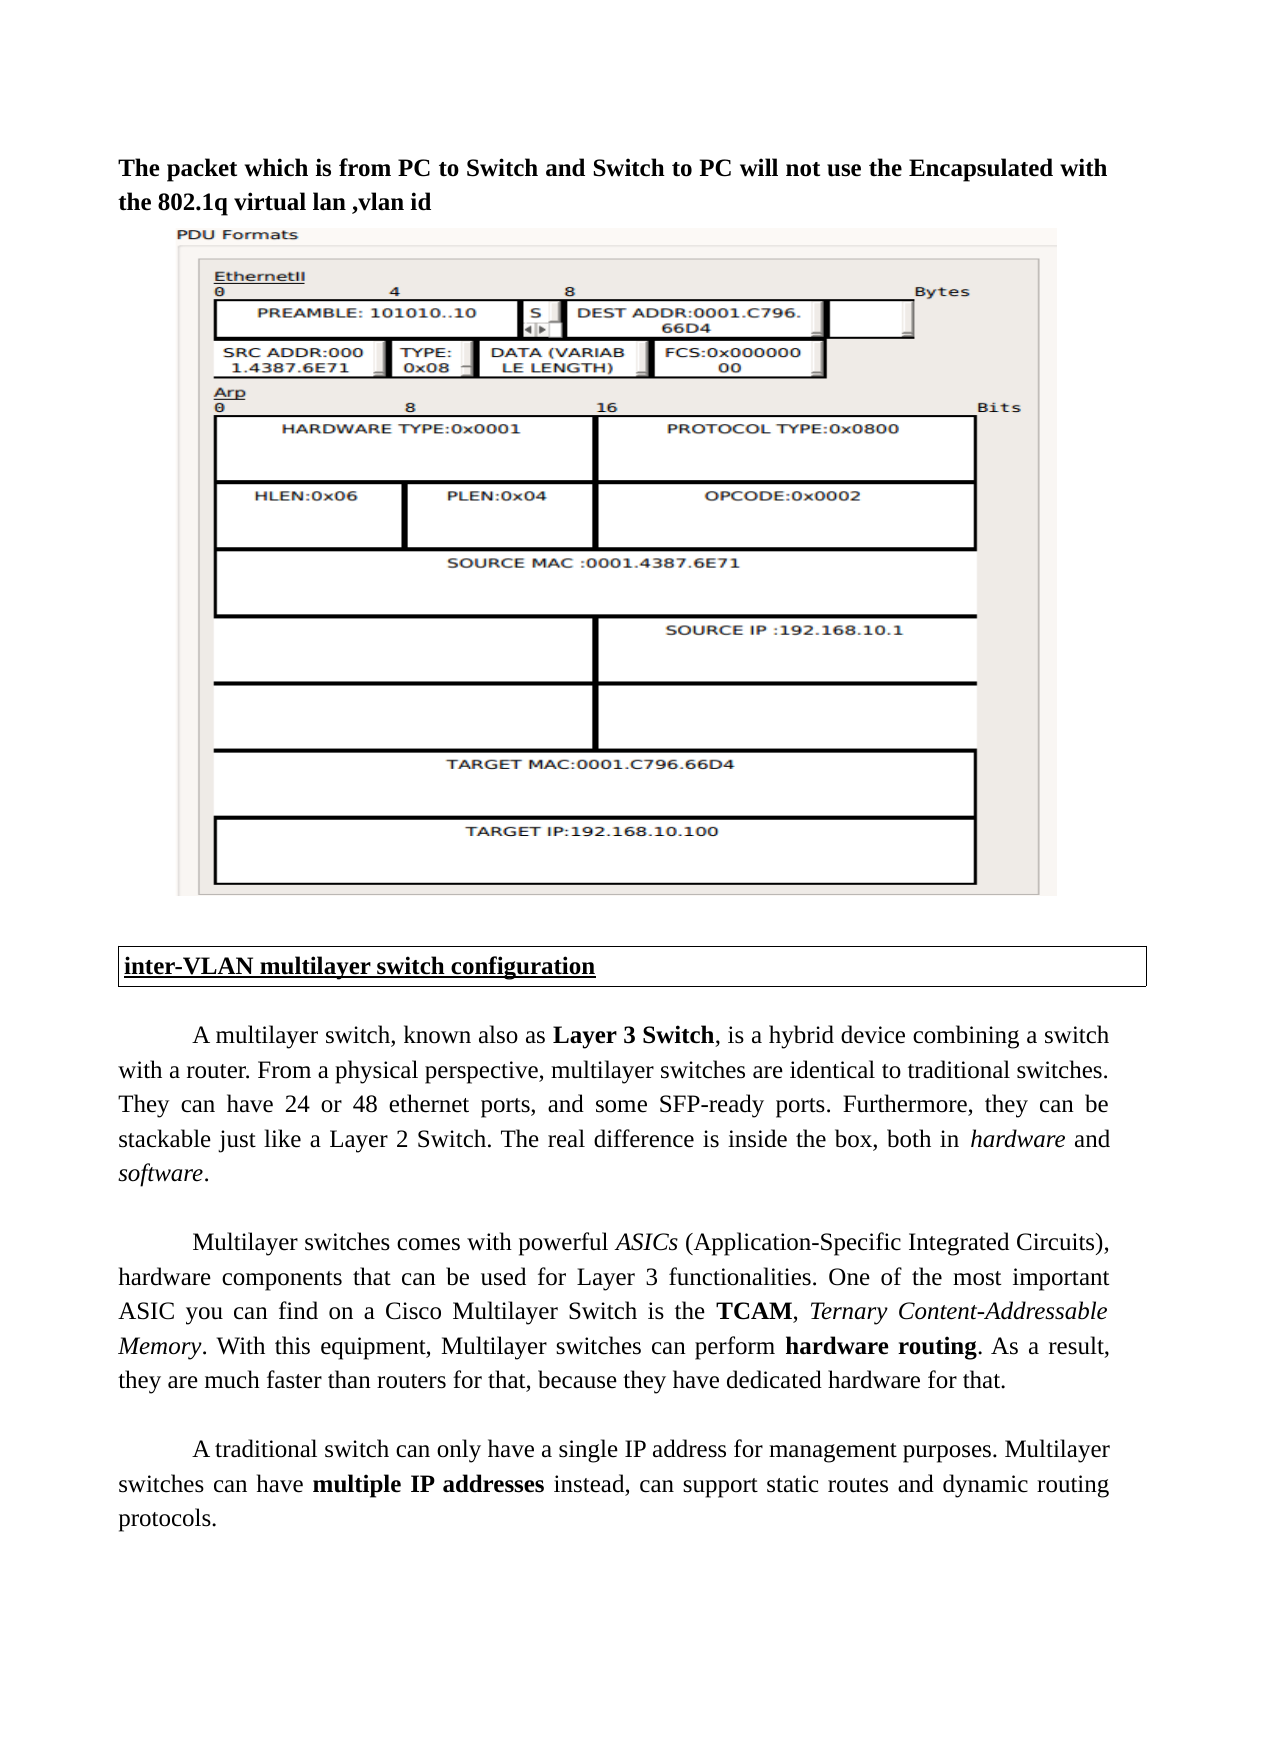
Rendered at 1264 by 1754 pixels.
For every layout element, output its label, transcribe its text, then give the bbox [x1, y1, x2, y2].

text A multilayer switch, known also as Layer 3 Switch, is a hybrid device combining a switch with a router. From a physical perspective, multilayer switches are identical to traditional switches. They can have 24 or 48 ethernet ports, and some SFP-ready ports. Furthermore, they can be stackable just like a Layer 2 Switch. The real difference is inside the box, both in hardware and software. [118, 1021, 1110, 1187]
text The packet which is from PC to Switch and Switch to PC will not use the Encapsulated with the 802.1q virtual lan ,vlan id [118, 153, 1110, 216]
table_header inter-VLAN multilayer switch configuration [119, 947, 1146, 986]
picture [175, 228, 1057, 896]
text Multilayer switches comes with powerful ASICs (Application-Specific Integrated Circuits), hardware components that can be used for Layer 3 functionalities. One of the most important ASIC you can find on a Cisco Multilayer Switch is the TCAM, Ternary Content-Addressable Memory. With this equipment, Multilayer switches can perform hardware routing. As a result, they are much faster than routers for that, because they have dedicated hardware for that. [118, 1227, 1110, 1394]
text A traditional switch can only have a single IP address for management purposes. Multilayer switches can have multiple IP addresses instead, can support static routes and dynamic routing protocols. [118, 1434, 1110, 1532]
